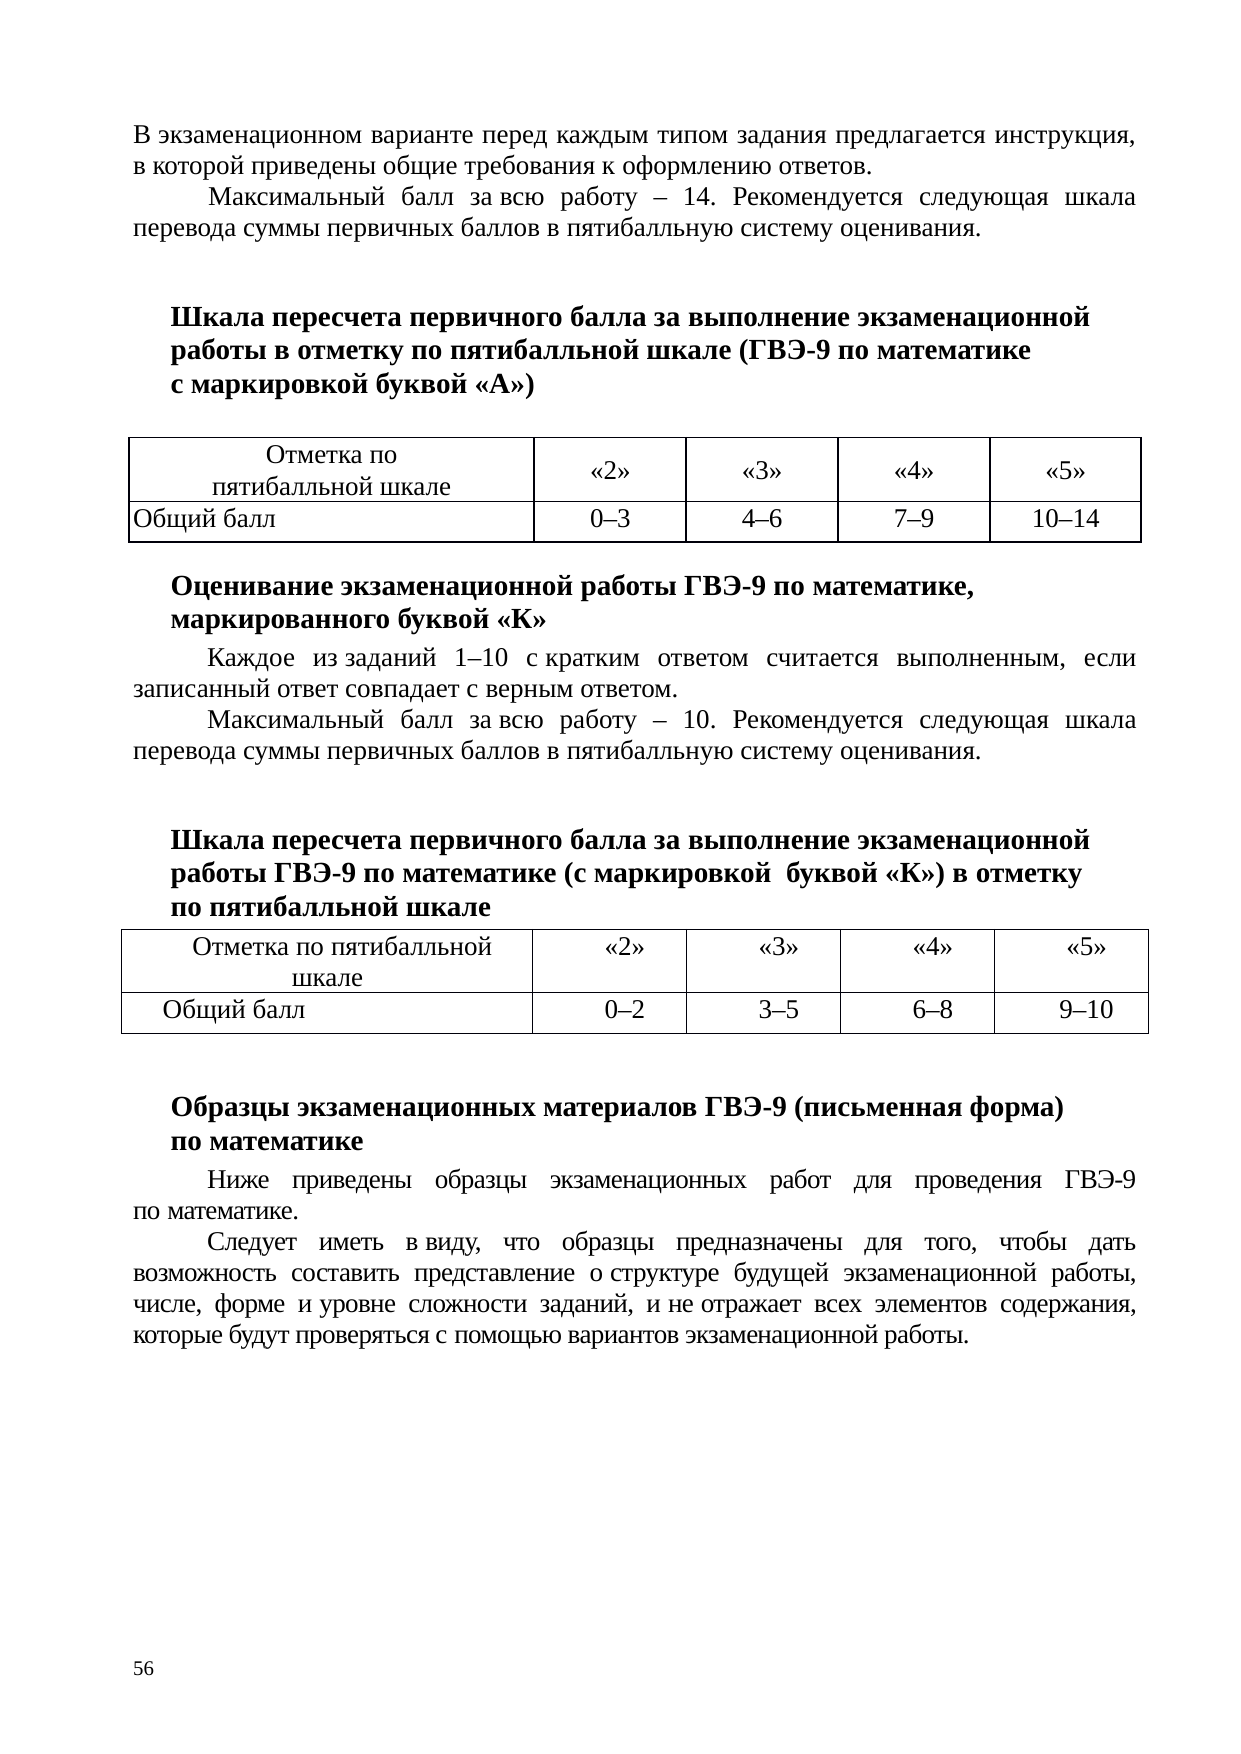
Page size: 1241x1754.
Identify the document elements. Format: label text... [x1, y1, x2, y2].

table_cell 0–3 [535, 502, 685, 541]
table_header «5» [991, 438, 1140, 501]
table_cell 3–5 [687, 993, 840, 1032]
table_header «3» [687, 930, 840, 992]
table_header «3» [687, 438, 837, 501]
table_header «4» [839, 438, 989, 501]
table_header «2» [533, 930, 686, 992]
table_cell 0–2 [533, 993, 686, 1032]
table_header «5» [995, 930, 1148, 992]
table_cell 9–10 [995, 993, 1148, 1032]
text Ниже приведены образцы экзаменационных работ для проведения ГВЭ-9 по математике. [133, 1163, 1137, 1225]
subtitle Образцы экзаменационных материалов ГВЭ-9 (письменная форма) по математике [170, 1089, 1137, 1157]
subtitle Шкала пересчета первичного балла за выполнение экзаменационной работы ГВЭ-9 по математике (с маркировкой буквой «К») в отметку по пятибалльной шкале [170, 822, 1137, 922]
table_cell 10–14 [991, 502, 1140, 541]
table_header «4» [841, 930, 994, 992]
text Каждое из заданий 1–10 с кратким ответом считается выполненным, если записанный ответ совпадает с верным ответом. [133, 641, 1137, 703]
table_cell 4–6 [687, 502, 837, 541]
text Следует иметь в виду, что образцы предназначены для того, чтобы дать возможность составить представление о структуре будущей экзаменационной работы, числе, форме и уровне сложности заданий, и не отражает всех элементов содержания, которые будут проверяться с помощью вариантов экзаменационной работы. [133, 1225, 1137, 1350]
subtitle Шкала пересчета первичного балла за выполнение экзаменационной работы в отметку по пятибалльной шкале (ГВЭ-9 по математике с маркировкой буквой «А») [170, 299, 1137, 399]
table_header «2» [535, 438, 685, 501]
text В экзаменационном варианте перед каждым типом задания предлагается инструкция, в которой приведены общие требования к оформлению ответов. [133, 118, 1137, 180]
table_cell Общий балл [130, 502, 533, 541]
table_cell 7–9 [839, 502, 989, 541]
text Максимальный балл за всю работу – 14. Рекомендуется следующая шкала перевода суммы первичных баллов в пятибалльную систему оценивания. [133, 180, 1137, 243]
table_header Отметка по пятибалльной шкале [130, 438, 533, 501]
table_cell Общий балл [122, 993, 532, 1032]
subtitle Оценивание экзаменационной работы ГВЭ-9 по математике, маркированного буквой «К» [170, 568, 1137, 635]
table_header Отметка по пятибалльной шкале [122, 930, 532, 992]
text Максимальный балл за всю работу – 10. Рекомендуется следующая шкала перевода суммы первичных баллов в пятибалльную систему оценивания. [133, 703, 1137, 766]
table_cell 6–8 [841, 993, 994, 1032]
